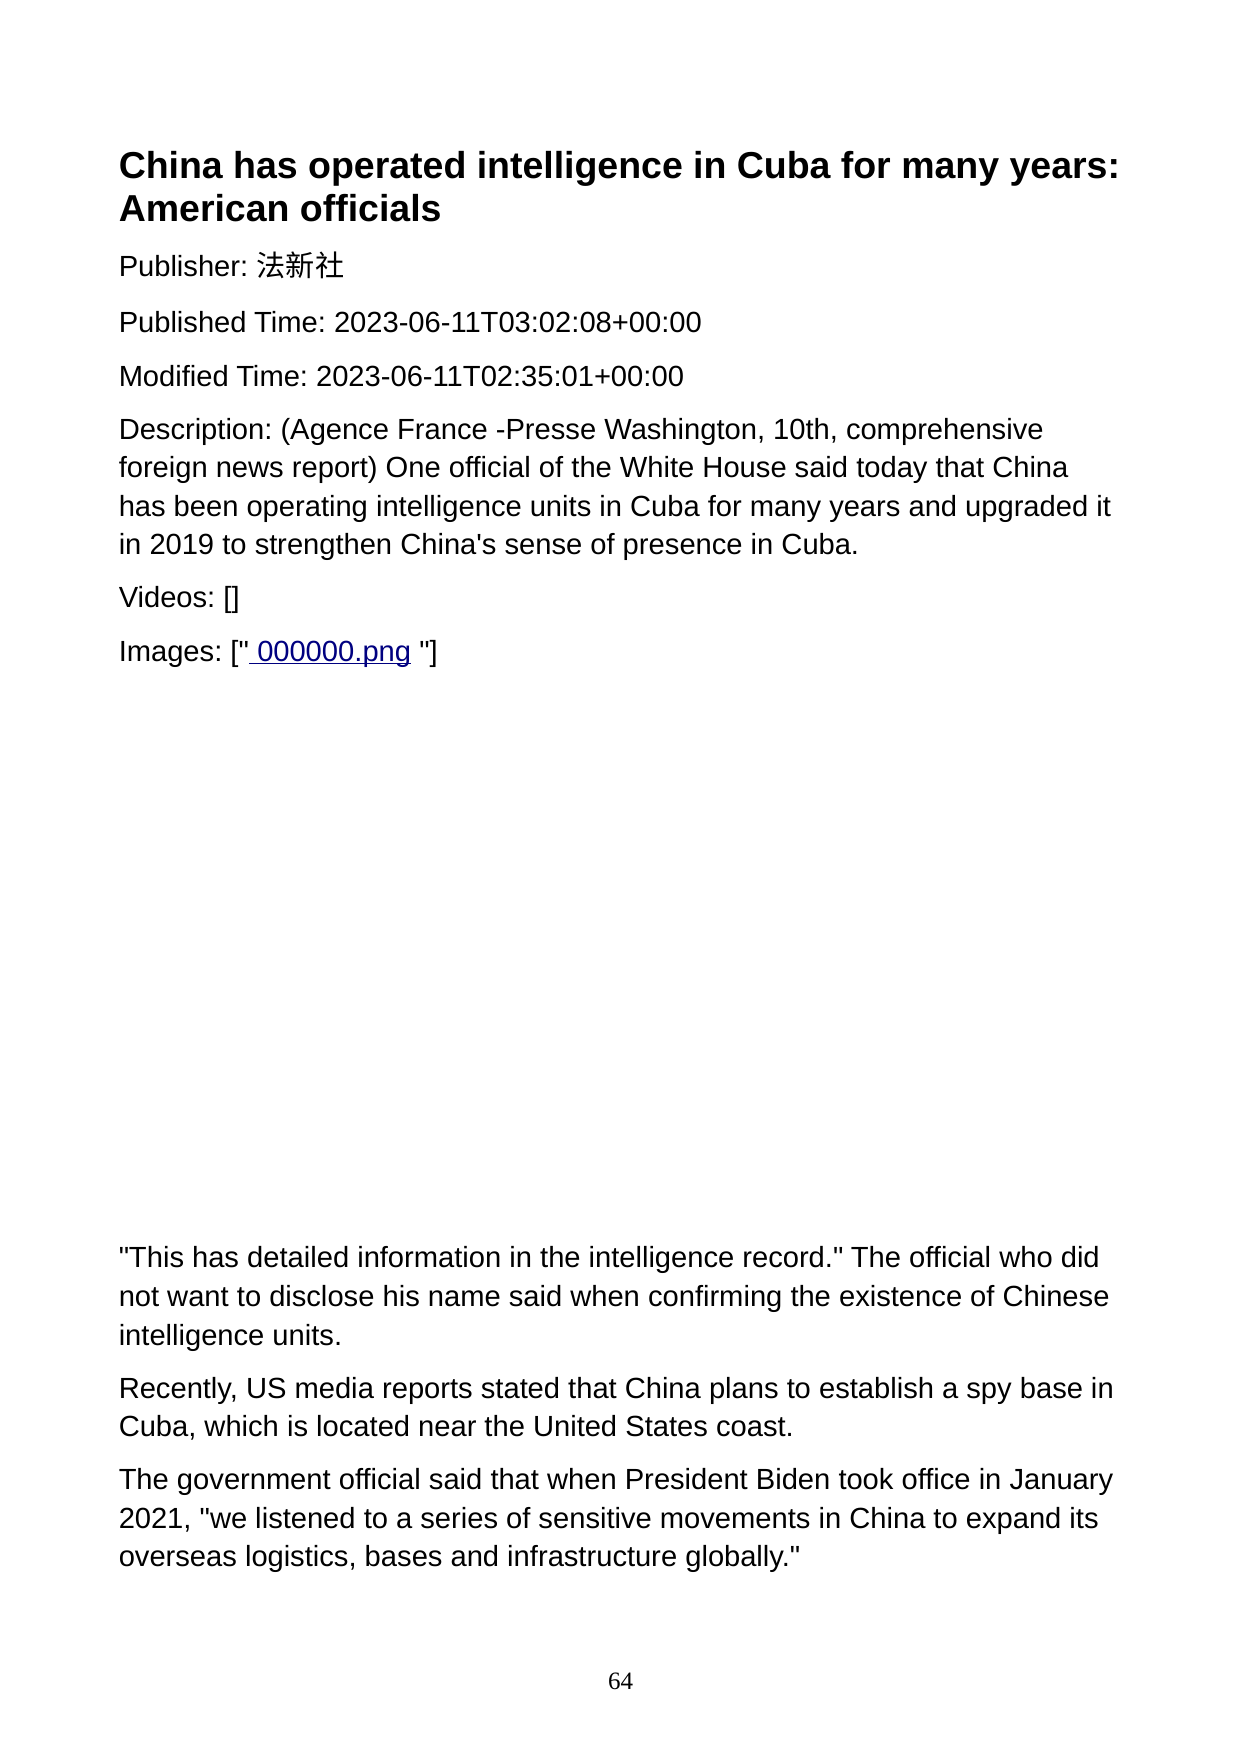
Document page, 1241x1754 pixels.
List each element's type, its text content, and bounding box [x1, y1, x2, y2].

text Description: (Agence France -Presse Washington, 10th, comprehensive foreign news report) One official of the White House said today that China has been operating intelligence units in Cuba for many years and upgraded it in 2019 to strengthen China's sense of presence in Cuba. [118, 412, 1122, 561]
text Recently, US media reports stated that China plans to establish a spy base in Cuba, which is located near the United States coast. [118, 1371, 1122, 1443]
subtitle China has operated intelligence in Cuba for many years: American officials [118, 143, 1122, 230]
text Videos: [] [118, 580, 1122, 614]
text "This has detailed information in the intelligence record." The official who did not want to disclose his name said when confirming the existence of Chinese intelligence units. [118, 687, 1122, 1351]
text Publisher: 法新社 [118, 242, 1122, 284]
text The government official said that when President Biden took office in January 2021, "we listened to a series of sensitive movements in China to expand its overseas logistics, bases and infrastructure globally." [118, 1462, 1122, 1573]
text Modified Time: 2023-06-11T02:35:01+00:00 [118, 358, 1122, 392]
text Images: [" 000000.png "] [118, 633, 1122, 667]
text Published Time: 2023-06-11T03:02:08+00:00 [118, 305, 1122, 339]
